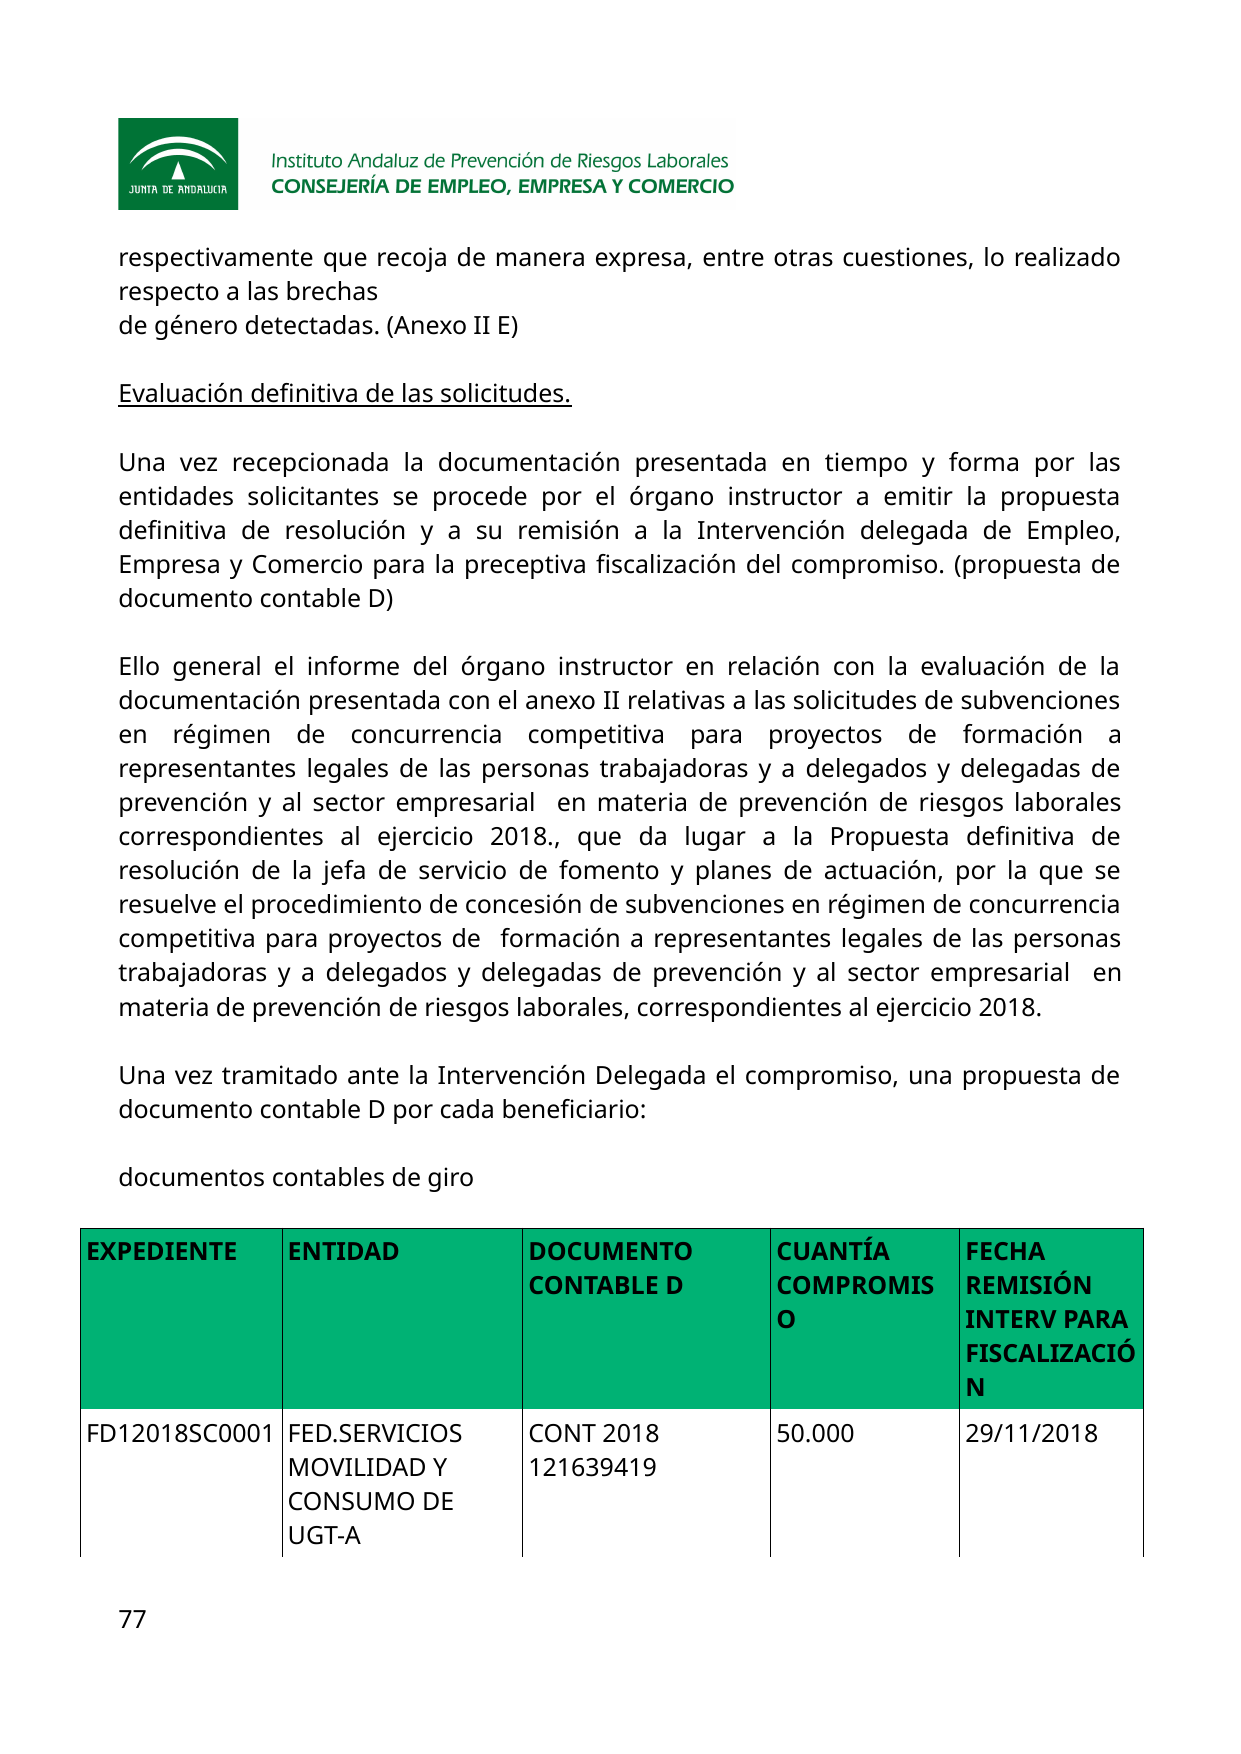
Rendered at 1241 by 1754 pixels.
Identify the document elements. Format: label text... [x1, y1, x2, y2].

table_header EXPEDIENTE [81, 1229, 282, 1409]
table_header CUANTÍA COMPROMISO [771, 1229, 959, 1409]
text respectivamente que recoja de manera expresa, entre otras cuestiones, lo realizado respecto a las brechas [118, 240, 1122, 308]
text de género detectadas. (Anexo II E) [118, 308, 1122, 342]
text Evaluación definitiva de las solicitudes. [118, 376, 1122, 410]
table_cell CONT 2018 121639419 [523, 1410, 770, 1557]
table_header FECHA REMISIÓN INTERV PARA FISCALIZACIÓN [960, 1229, 1143, 1409]
picture [118, 118, 737, 210]
table_cell FED.SERVICIOS MOVILIDAD Y CONSUMO DE UGT-A [283, 1410, 522, 1557]
text Una vez tramitado ante la Intervención Delegada el compromiso, una propuesta de documento contable D por cada beneficiario: [118, 1057, 1122, 1125]
table_cell FD12018SC0001 [81, 1410, 282, 1557]
text Ello general el informe del órgano instructor en relación con la evaluación de la documentación presentada con el anexo II relativas a las solicitudes de subvenciones en régimen de concurrencia competitiva para proyectos de formación a representantes legales de las personas trabajadoras y a delegados y delegadas de prevención y al sector empresarial en materia de prevención de riesgos laborales correspondientes al ejercicio 2018., que da lugar a la Propuesta definitiva de resolución de la jefa de servicio de fomento y planes de actuación, por la que se resuelve el procedimiento de concesión de subvenciones en régimen de concurrencia competitiva para proyectos de formación a representantes legales de las personas trabajadoras y a delegados y delegadas de prevención y al sector empresarial en materia de prevención de riesgos laborales, correspondientes al ejercicio 2018. [118, 648, 1122, 1023]
text documentos contables de giro [118, 1159, 1122, 1193]
table_header DOCUMENTO CONTABLE D [523, 1229, 770, 1409]
table_cell 50.000 [771, 1410, 959, 1557]
text Una vez recepcionada la documentación presentada en tiempo y forma por las entidades solicitantes se procede por el órgano instructor a emitir la propuesta definitiva de resolución y a su remisión a la Intervención delegada de Empleo, Empresa y Comercio para la preceptiva fiscalización del compromiso. (propuesta de documento contable D) [118, 444, 1122, 614]
table_header ENTIDAD [283, 1229, 522, 1409]
table_cell 29/11/2018 [960, 1410, 1143, 1557]
